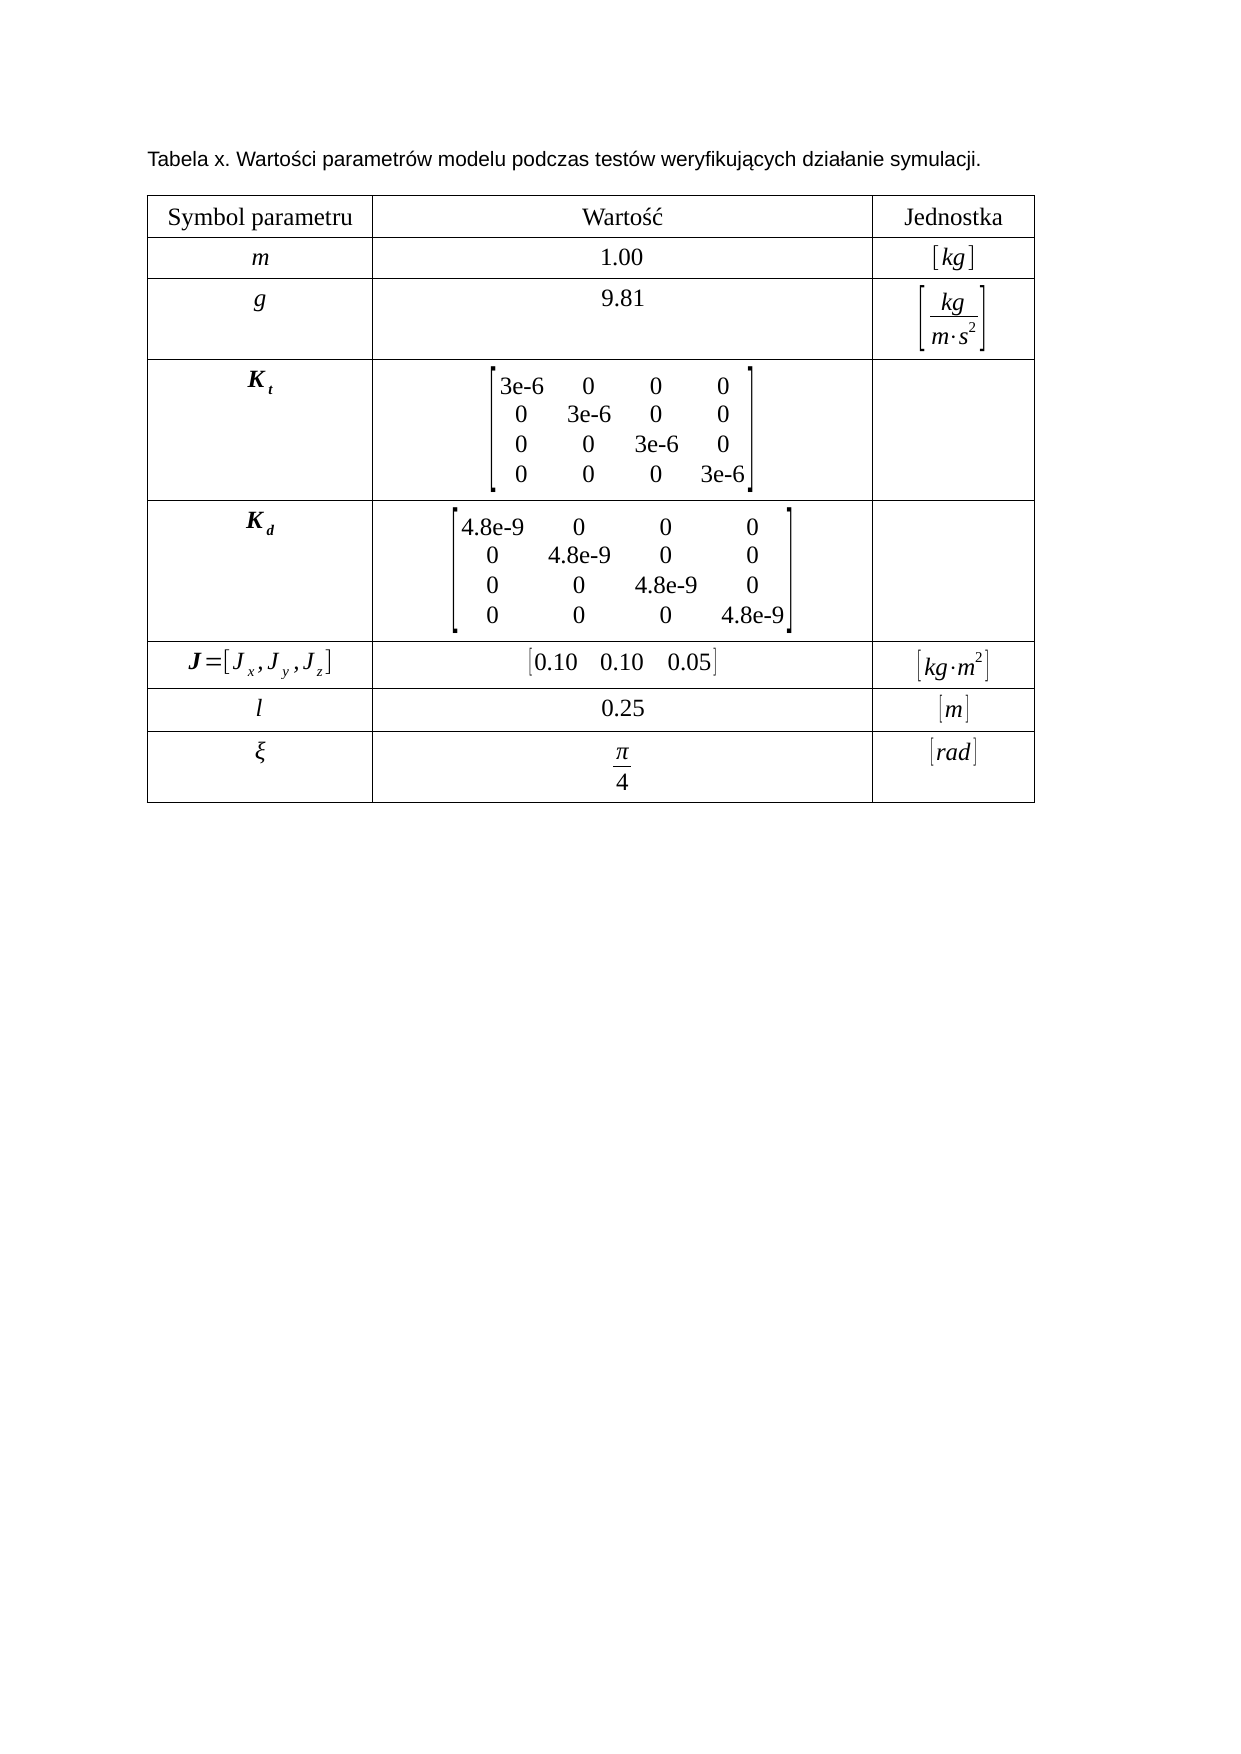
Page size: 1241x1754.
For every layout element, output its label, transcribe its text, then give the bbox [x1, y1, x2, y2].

table_header Wartość [373, 196, 872, 237]
table_cell [873, 642, 1034, 688]
table_cell [873, 238, 1034, 278]
table_cell [873, 732, 1034, 802]
table_cell [873, 501, 1034, 641]
table_cell [148, 279, 372, 359]
table_cell [148, 642, 372, 688]
text Tabela x. Wartości parametrów modelu podczas testów weryfikujących działanie symulacji. [147, 147, 1035, 171]
table_cell [373, 360, 872, 500]
table_cell [373, 279, 872, 359]
table_cell [373, 238, 872, 278]
table_cell [148, 360, 372, 500]
table_cell [873, 360, 1034, 500]
table_header Symbol parametru [148, 196, 372, 237]
table_cell [373, 501, 872, 641]
table_cell [148, 238, 372, 278]
table_cell [873, 689, 1034, 731]
table_cell [373, 732, 872, 802]
table_cell [148, 501, 372, 641]
table_cell [373, 689, 872, 731]
table_cell [373, 642, 872, 688]
table_cell [873, 279, 1034, 359]
table_header Jednostka [873, 196, 1034, 237]
table_cell [148, 732, 372, 802]
table_cell [148, 689, 372, 731]
